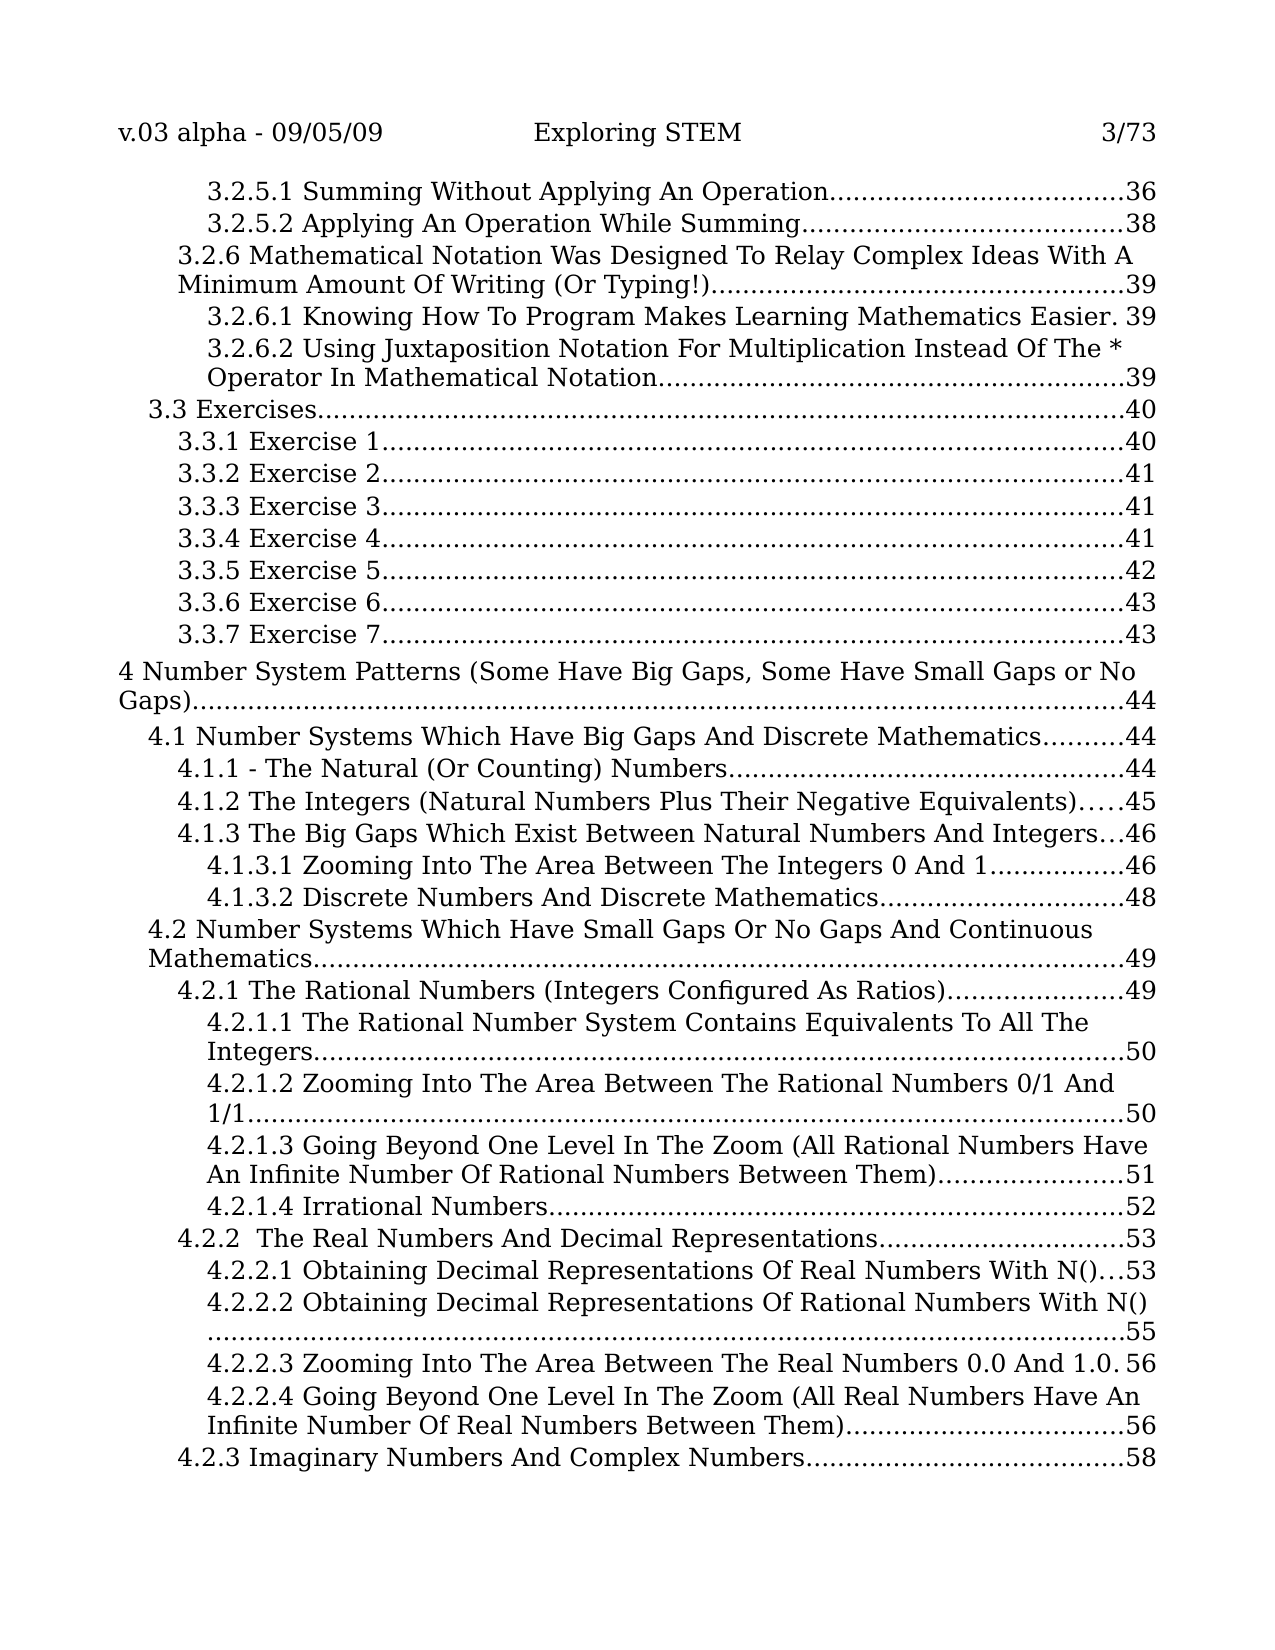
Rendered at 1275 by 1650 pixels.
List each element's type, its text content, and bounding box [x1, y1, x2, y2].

text 4.1 Number Systems Which Have Big Gaps And Discrete Mathematics 44 [148, 723, 1157, 752]
text 4.2.2.3 Zooming Into The Area Between The Real Numbers 0.0 And 1.0 56 [207, 1350, 1157, 1379]
text 4.2.2 The Real Numbers And Decimal Representations 53 [177, 1224, 1157, 1253]
text 4.2.2.1 Obtaining Decimal Representations Of Real Numbers With N() 53 [207, 1256, 1157, 1286]
text 4.2.1.3 Going Beyond One Level In The Zoom (All Rational Numbers Have An Infinite Number Of Rational Numbers Between Them) 51 [207, 1131, 1157, 1189]
text 3.3.6 Exercise 6 43 [177, 588, 1157, 617]
text 4.2.1.2 Zooming Into The Area Between The Rational Numbers 0/1 And 1/1 50 [207, 1070, 1157, 1128]
text 4.2.1 The Rational Numbers (Integers Configured As Ratios) 49 [177, 976, 1157, 1006]
text 3.2.6.1 Knowing How To Program Makes Learning Mathematics Easier 39 [207, 302, 1157, 331]
text 3.2.5.1 Summing Without Applying An Operation 36 [207, 177, 1157, 206]
text 3.2.6 Mathematical Notation Was Designed To Relay Complex Ideas With A Minimum Amount Of Writing (Or Typing!) 39 [177, 241, 1157, 299]
text 4.1.3 The Big Gaps Which Exist Between Natural Numbers And Integers 46 [177, 819, 1157, 848]
text 4.2.1.4 Irrational Numbers 52 [207, 1192, 1157, 1221]
text 3.3.5 Exercise 5 42 [177, 556, 1157, 585]
text 4.2.2.4 Going Beyond One Level In The Zoom (All Real Numbers Have An Infinite Number Of Real Numbers Between Them) 56 [207, 1382, 1157, 1440]
text 4.2 Number Systems Which Have Small Gaps Or No Gaps And Continuous Mathematics 49 [148, 915, 1157, 973]
text 3.3.4 Exercise 4 41 [177, 524, 1157, 553]
text 3.3.7 Exercise 7 43 [177, 620, 1157, 649]
text 3.2.6.2 Using Juxtaposition Notation For Multiplication Instead Of The * Operator In Mathematical Notation 39 [207, 334, 1157, 393]
text 3.3.3 Exercise 3 41 [177, 492, 1157, 521]
text 4.2.2.2 Obtaining Decimal Representations Of Rational Numbers With N() 55 [207, 1288, 1157, 1347]
text 4.1.3.1 Zooming Into The Area Between The Integers 0 And 1 46 [207, 851, 1157, 880]
text 4.1.2 The Integers (Natural Numbers Plus Their Negative Equivalents) 45 [177, 787, 1157, 816]
text 3.3 Exercises 40 [148, 396, 1157, 425]
text 4.1.1 - The Natural (Or Counting) Numbers 44 [177, 755, 1157, 784]
text 4.2.3 Imaginary Numbers And Complex Numbers 58 [177, 1443, 1157, 1472]
text 4.1.3.2 Discrete Numbers And Discrete Mathematics 48 [207, 883, 1157, 912]
text 3.3.2 Exercise 2 41 [177, 460, 1157, 489]
text 4.2.1.1 The Rational Number System Contains Equivalents To All The Integers 50 [207, 1008, 1157, 1067]
text 4 Number System Patterns (Some Have Big Gaps, Some Have Small Gaps or No Gaps) 44 [118, 657, 1157, 715]
text 3.3.1 Exercise 1 40 [177, 428, 1157, 457]
text 3.2.5.2 Applying An Operation While Summing 38 [207, 209, 1157, 238]
